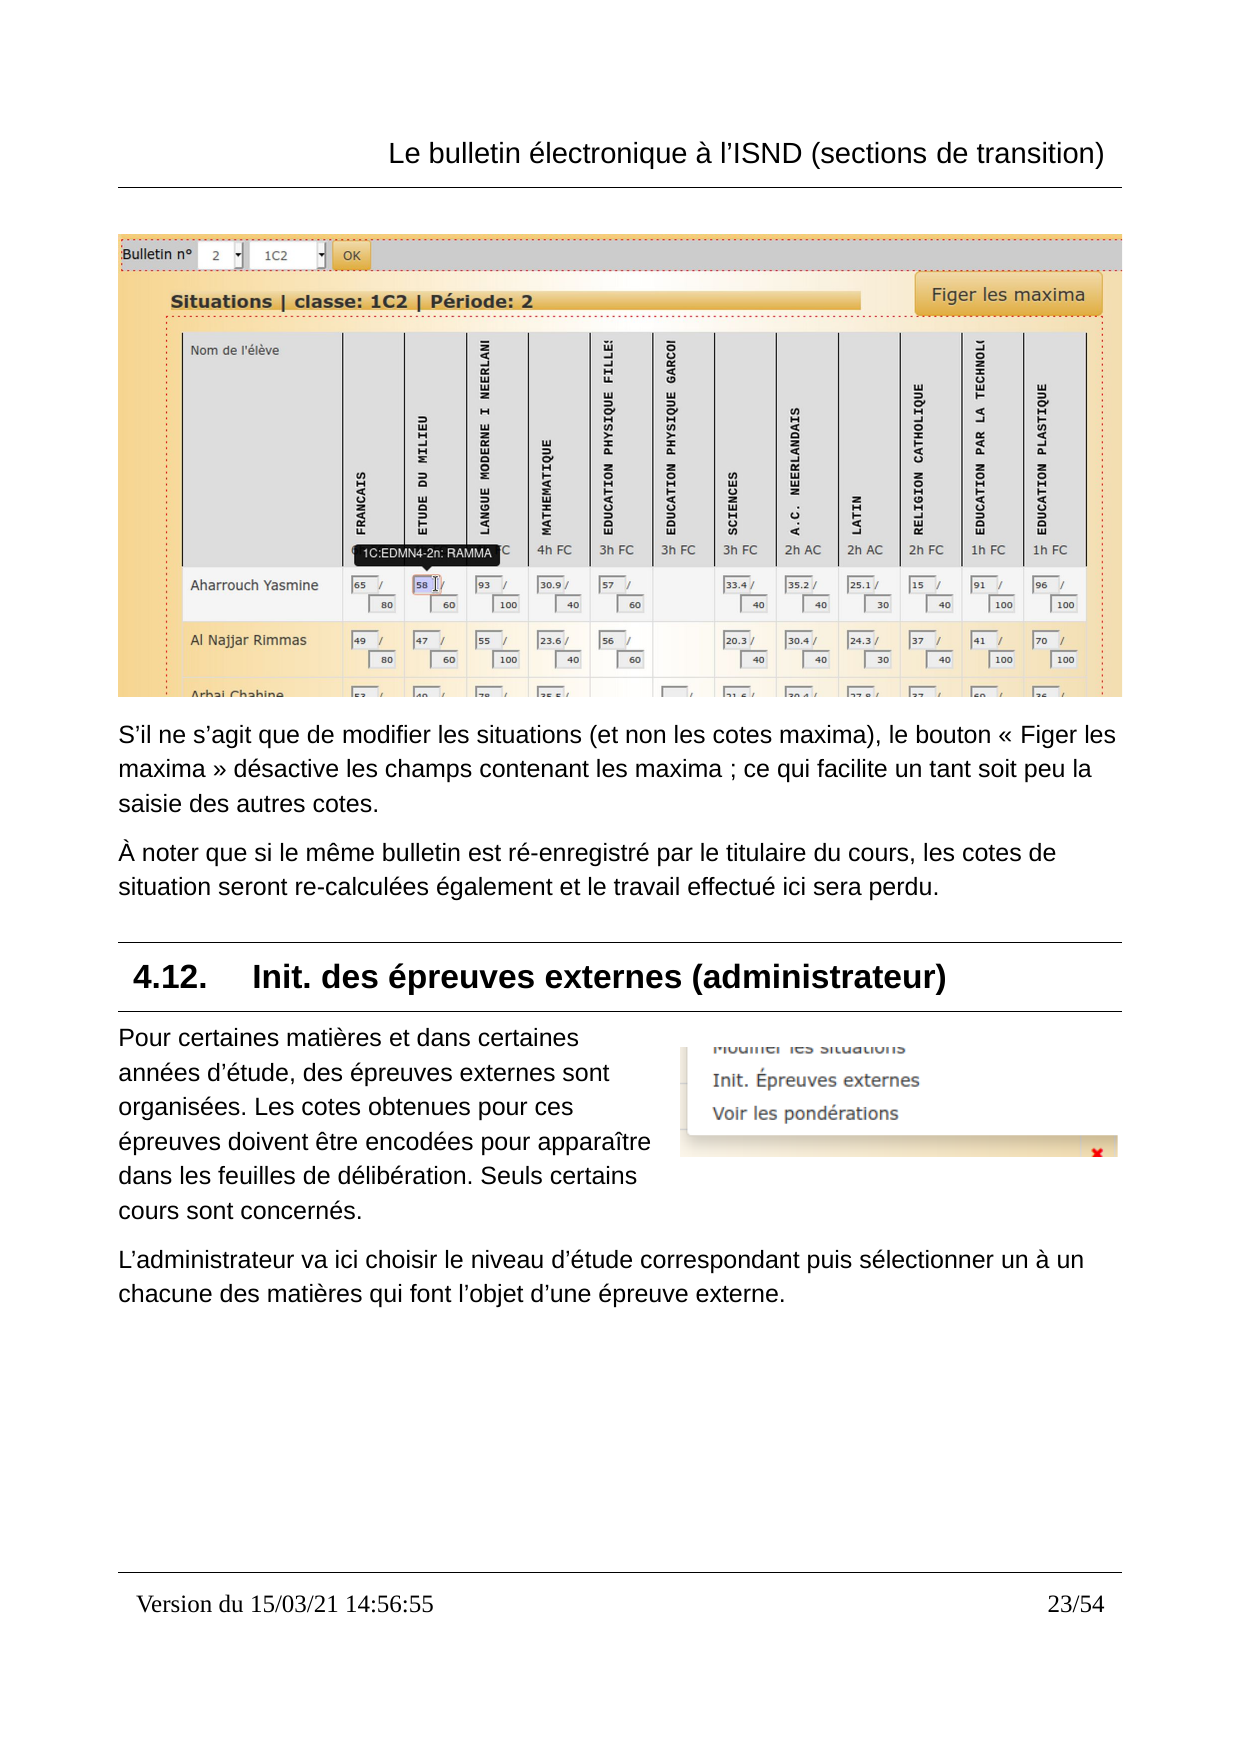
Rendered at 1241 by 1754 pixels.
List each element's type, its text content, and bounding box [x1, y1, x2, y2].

text S’il ne s’agit que de modifier les situations (et non les cotes maxima), le bouton « Figer les maxima » désactive les champs contenant les maxima ; ce qui facilite un tant soit peu la saisie des autres cotes. [118, 697, 1122, 818]
subtitle Init. des épreuves externes (administrateur) [118, 943, 1122, 1011]
picture [118, 234, 1123, 697]
text Pour certaines matières et dans certaines années d’étude, des épreuves externes sont organisées. Les cotes obtenues pour ces épreuves doivent être encodées pour apparaître dans les feuilles de délibération. Seuls certains cours sont concernés. [118, 1023, 1122, 1224]
text [118, 217, 1122, 234]
text L’administrateur va ici choisir le niveau d’étude correspondant puis sélectionner un à un chacune des matières qui font l’objet d’une épreuve externe. [118, 1245, 1122, 1308]
picture [680, 1047, 1118, 1157]
text À noter que si le même bulletin est ré-enregistré par le titulaire du cours, les cotes de situation seront re-calculées également et le travail effectué ici sera perdu. [118, 838, 1122, 901]
